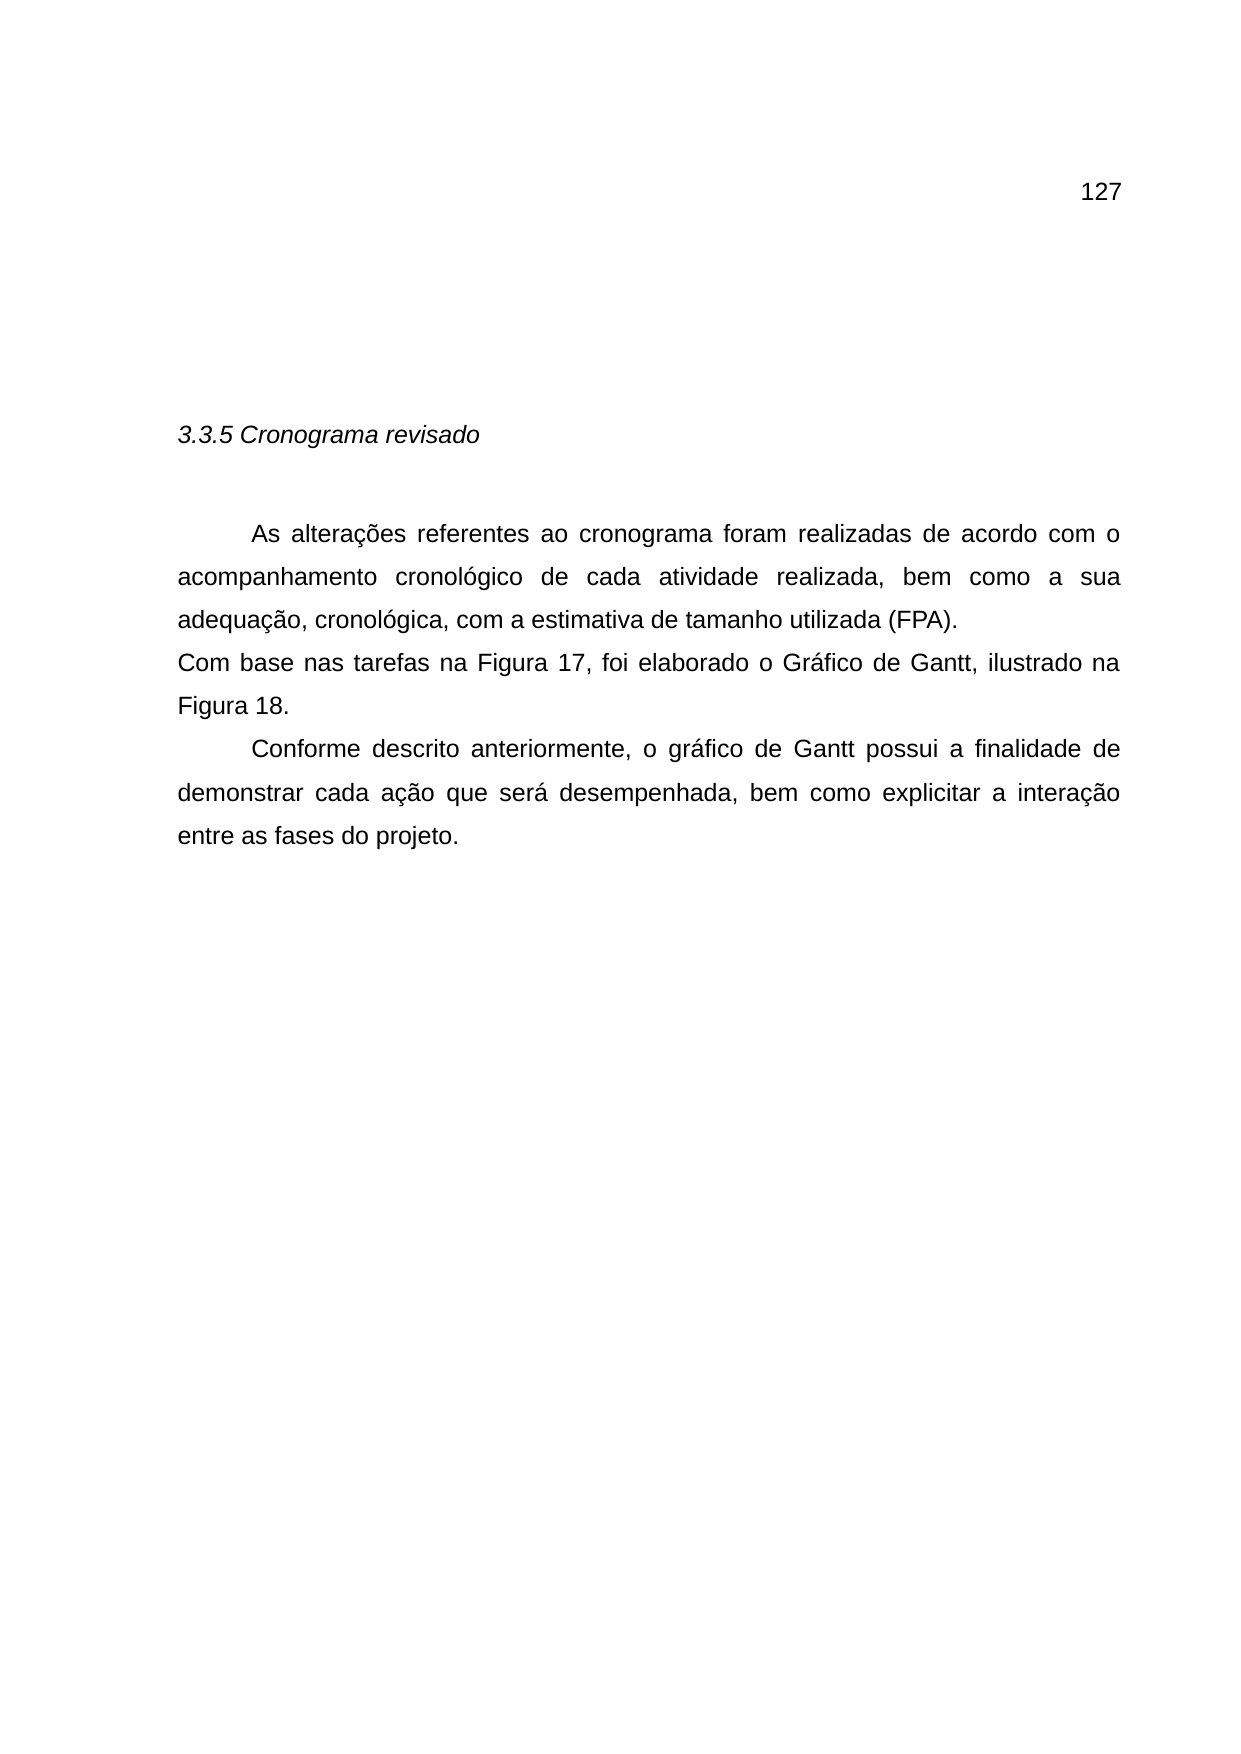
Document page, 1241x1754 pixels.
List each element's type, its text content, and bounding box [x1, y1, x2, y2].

text Com base nas tarefas na Figura 17, foi elaborado o Gráfico de Gantt, ilustrado na Figura 18. [177, 648, 1122, 720]
subtitle 3.3.5 Cronograma revisado [177, 420, 1122, 449]
text Conforme descrito anteriormente, o gráfico de Gantt possui a finalidade de demonstrar cada ação que será desempenhada, bem como explicitar a interação entre as fases do projeto. [177, 734, 1122, 849]
text As alterações referentes ao cronograma foram realizadas de acordo com o acompanhamento cronológico de cada atividade realizada, bem como a sua adequação, cronológica, com a estimativa de tamanho utilizada (FPA). [177, 519, 1122, 634]
